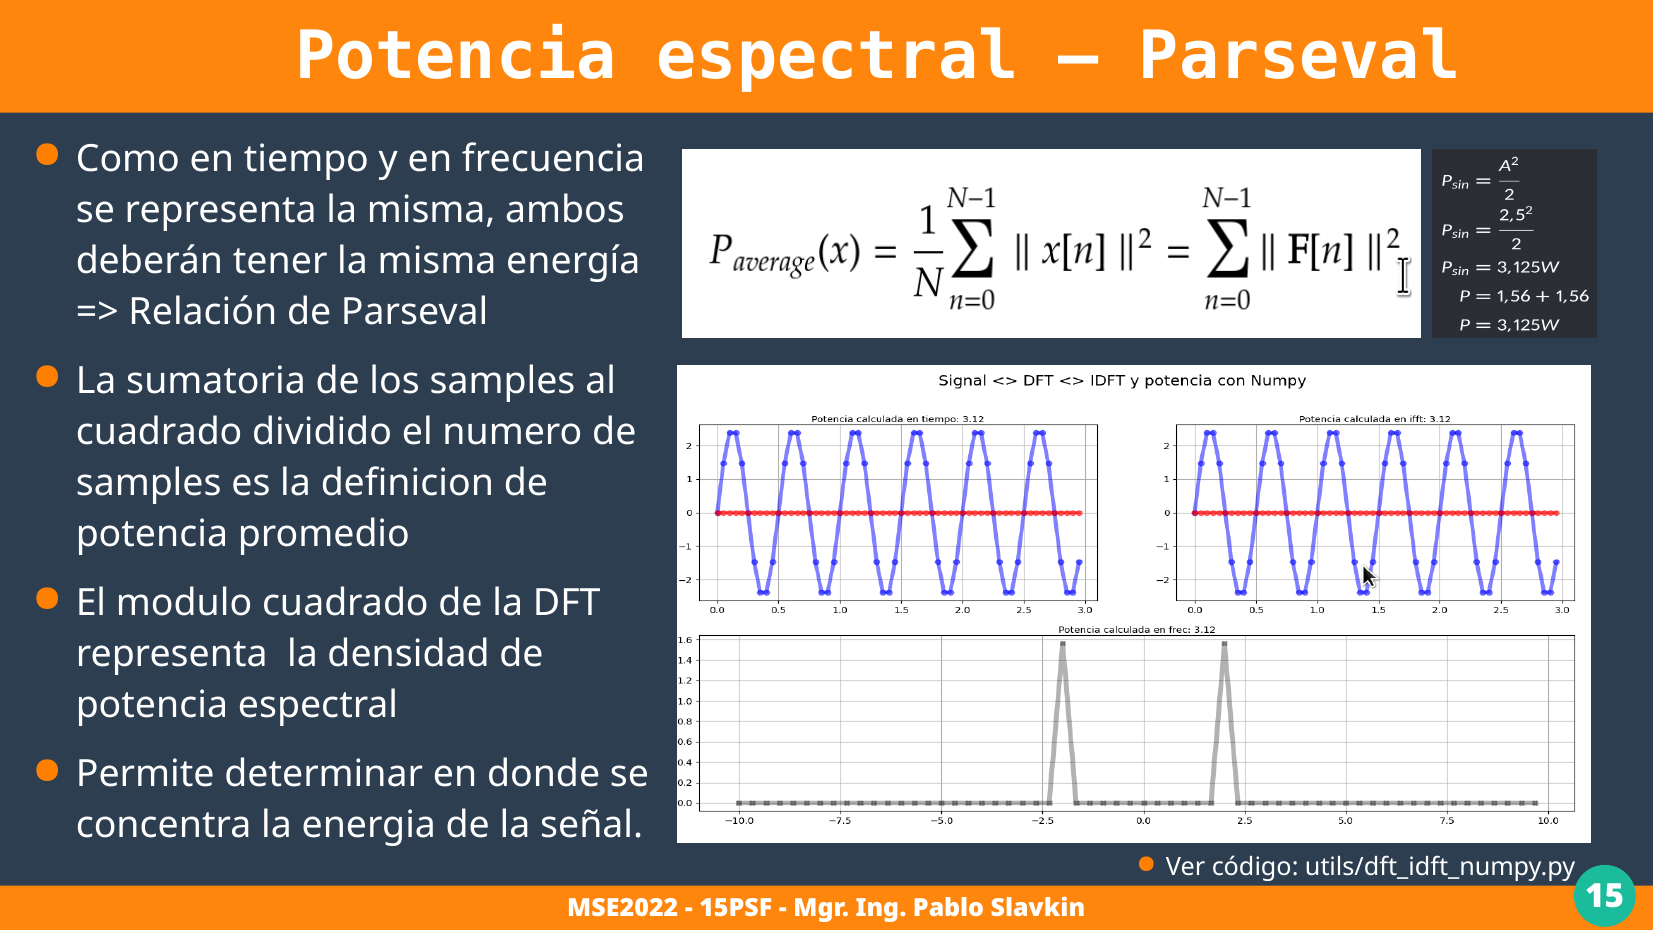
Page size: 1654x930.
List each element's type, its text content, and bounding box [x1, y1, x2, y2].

list Como en tiempo y en frecuencia se representa la misma, ambos deberán tener la misma energía => Relación de Parseval La sumatoria de los samples al cuadrado dividido el numero de samples es la definicion de potencia promedio El modulo cuadrado de la DFT representa la densidad de potencia espectral Permite determinar en donde se concentra la energia de la señal. [17, 131, 658, 863]
list Ver código: utils/dft_idft_numpy.py [1126, 848, 1583, 887]
picture [677, 365, 1591, 843]
picture [682, 149, 1421, 338]
picture [1432, 149, 1597, 338]
title Potencia espectral – Parseval [295, 16, 1571, 113]
